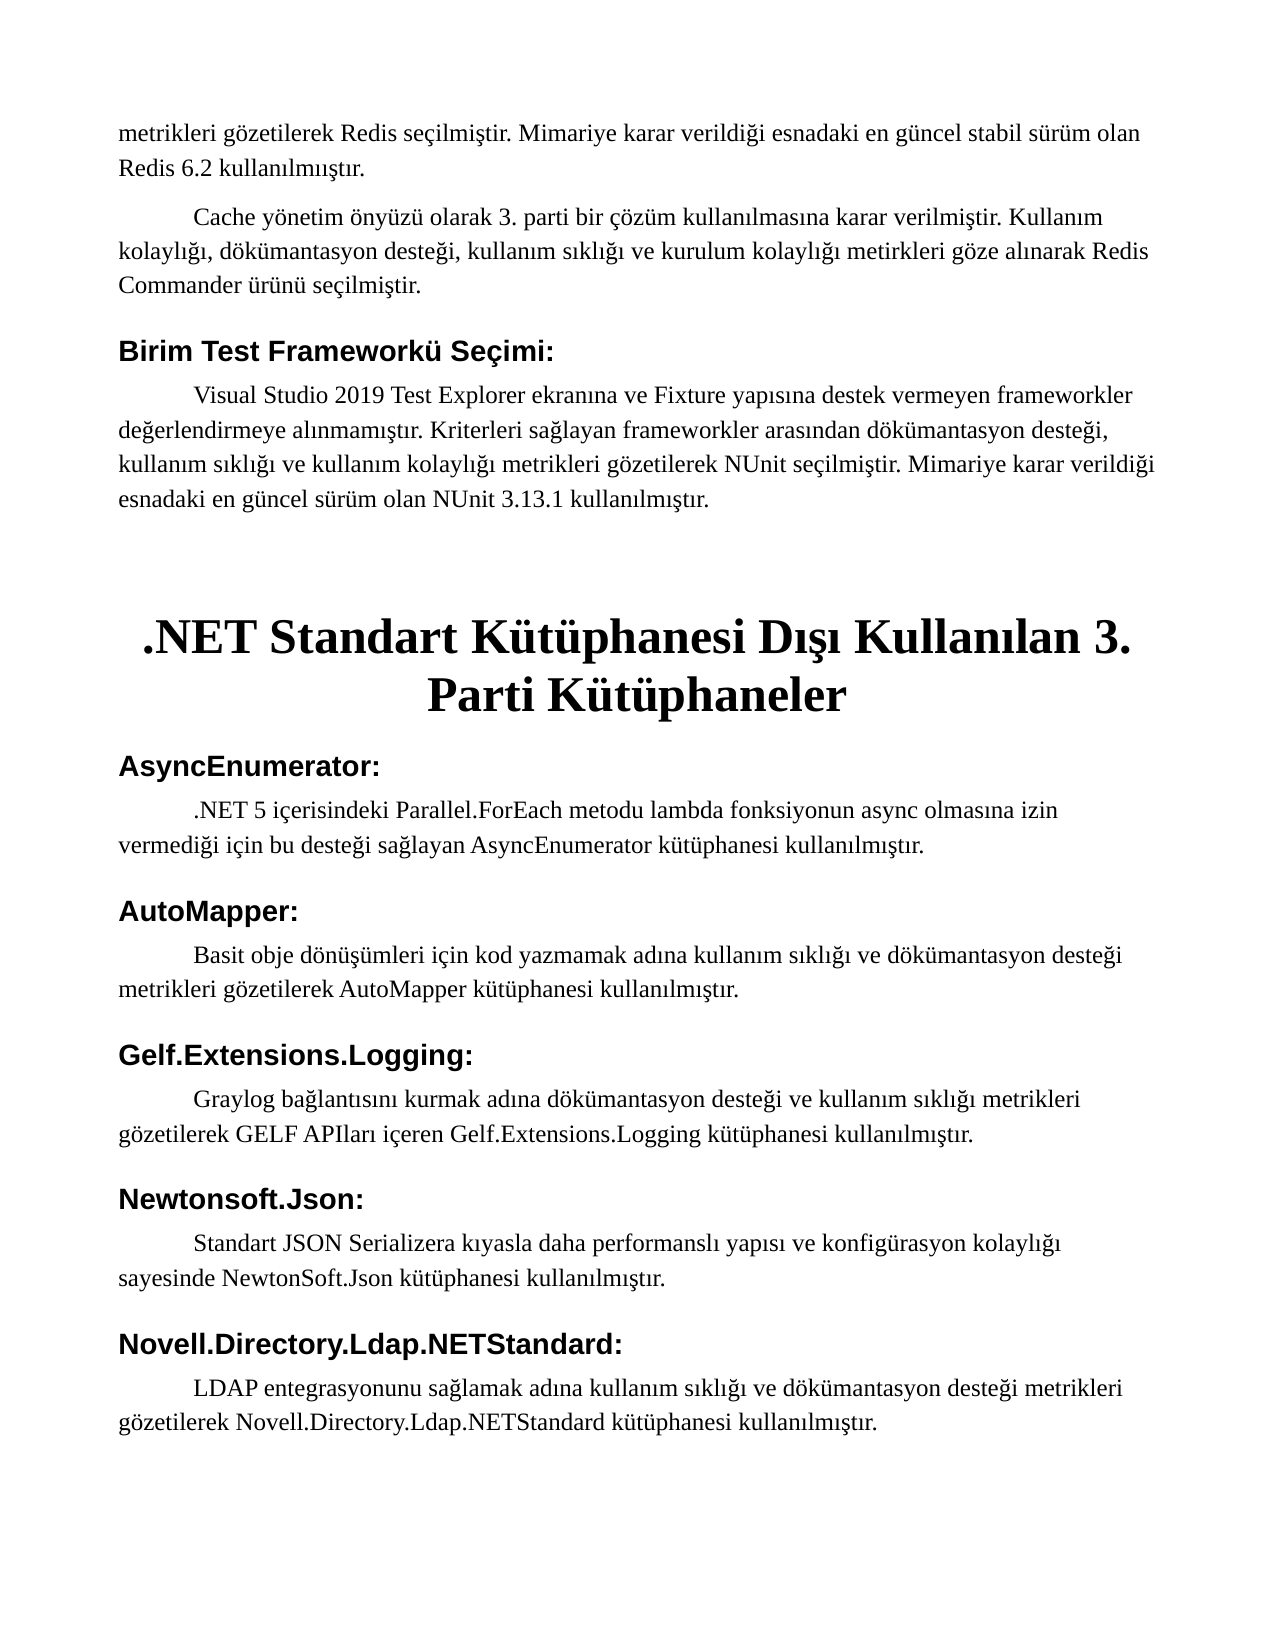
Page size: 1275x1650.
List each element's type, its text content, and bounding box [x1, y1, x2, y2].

text Standart JSON Serializera kıyasla daha performanslı yapısı ve konfigürasyon kolaylığı sayesinde NewtonSoft.Json kütüphanesi kullanılmıştır. [118, 1228, 1157, 1292]
subtitle AutoMapper: [118, 893, 1157, 927]
subtitle AsyncEnumerator: [118, 749, 1157, 783]
text .NET 5 içerisindeki Parallel.ForEach metodu lambda fonksiyonun async olmasına izin vermediği için bu desteği sağlayan AsyncEnumerator kütüphanesi kullanılmıştır. [118, 795, 1157, 859]
text Cache yönetim önyüzü olarak 3. parti bir çözüm kullanılmasına karar verilmiştir. Kullanım kolaylığı, dökümantasyon desteği, kullanım sıklığı ve kurulum kolaylığı metirkleri göze alınarak Redis Commander ürünü seçilmiştir. [118, 202, 1157, 299]
subtitle Gelf.Extensions.Logging: [118, 1038, 1157, 1072]
text Basit obje dönüşümleri için kod yazmamak adına kullanım sıklığı ve dökümantasyon desteği metrikleri gözetilerek AutoMapper kütüphanesi kullanılmıştır. [118, 940, 1157, 1003]
text Graylog bağlantısını kurmak adına dökümantasyon desteği ve kullanım sıklığı metrikleri gözetilerek GELF APIları içeren Gelf.Extensions.Logging kütüphanesi kullanılmıştır. [118, 1084, 1157, 1147]
subtitle Birim Test Frameworkü Seçimi: [118, 334, 1157, 368]
subtitle Newtonsoft.Json: [118, 1182, 1157, 1216]
subtitle Novell.Directory.Ldap.NETStandard: [118, 1327, 1157, 1360]
text Visual Studio 2019 Test Explorer ekranına ve Fixture yapısına destek vermeyen frameworkler değerlendirmeye alınmamıştır. Kriterleri sağlayan frameworkler arasından dökümantasyon desteği, kullanım sıklığı ve kullanım kolaylığı metrikleri gözetilerek NUnit seçilmiştir. Mimariye karar verildiği esnadaki en güncel sürüm olan NUnit 3.13.1 kullanılmıştır. [118, 381, 1157, 513]
subtitle .NET Standart Kütüphanesi Dışı Kullanılan 3. Parti Kütüphaneler [118, 607, 1157, 722]
text LDAP entegrasyonunu sağlamak adına kullanım sıklığı ve dökümantasyon desteği metrikleri gözetilerek Novell.Directory.Ldap.NETStandard kütüphanesi kullanılmıştır. [118, 1373, 1157, 1436]
text metrikleri gözetilerek Redis seçilmiştir. Mimariye karar verildiği esnadaki en güncel stabil sürüm olan Redis 6.2 kullanılmııştır. [118, 118, 1157, 181]
